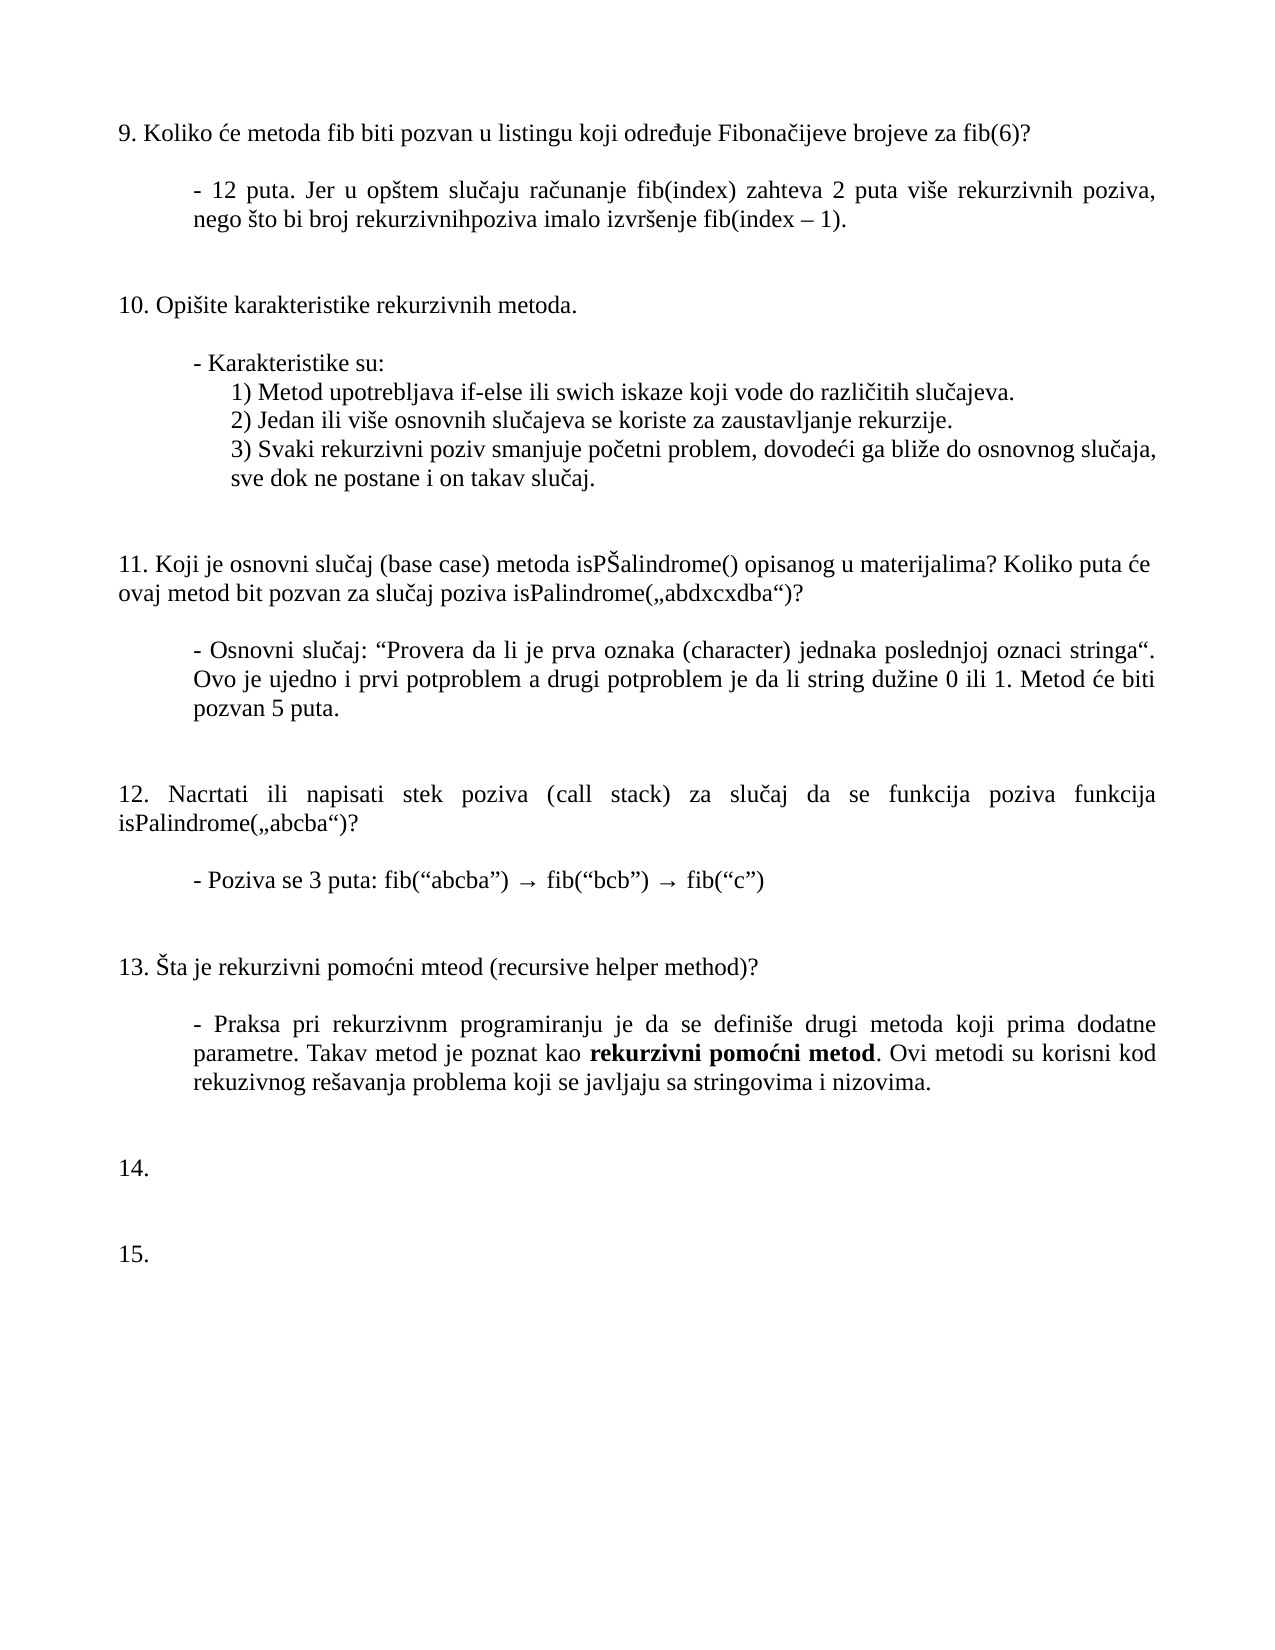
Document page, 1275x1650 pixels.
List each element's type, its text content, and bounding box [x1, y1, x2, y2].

text - Karakteristike su: [193, 348, 1157, 377]
text 12. Nacrtati ili napisati stek poziva (call stack) za slučaj da se funkcija poziva funkcija isPalindrome(„abcba“)? [118, 779, 1157, 837]
text 14. [118, 1153, 1157, 1182]
text 10. Opišite karakteristike rekurzivnih metoda. [118, 291, 1157, 319]
text - Osnovni slučaj: “Provera da li je prva oznaka (character) jednaka poslednjoj oznaci stringa“. Ovo je ujedno i prvi potproblem a drugi potproblem je da li string dužine 0 ili 1. Metod će biti pozvan 5 puta. [193, 636, 1157, 722]
text 2) Jedan ili više osnovnih slučajeva se koriste za zaustavljanje rekurzije. [231, 406, 1157, 434]
text - 12 puta. Jer u opštem slučaju računanje fib(index) zahteva 2 puta više rekurzivnih poziva, nego što bi broj rekurzivnihpoziva imalo izvršenje fib(index – 1). [193, 176, 1157, 233]
text 11. Koji je osnovni slučaj (base case) metoda isPŠalindrome() opisanog u materijalima? Koliko puta će ovaj metod bit pozvan za slučaj poziva isPalindrome(„abdxcxdba“)? [118, 549, 1157, 607]
text - Praksa pri rekurzivnm programiranju je da se definiše drugi metoda koji prima dodatne parametre. Takav metod je poznat kao rekurzivni pomoćni metod. Ovi metodi su korisni kod rekuzivnog rešavanja problema koji se javljaju sa stringovima i nizovima. [193, 1009, 1157, 1096]
text 13. Šta je rekurzivni pomoćni mteod (recursive helper method)? [118, 952, 1157, 981]
text 1) Metod upotrebljava if-else ili swich iskaze koji vode do različitih slučajeva. [231, 377, 1157, 406]
text 9. Koliko će metoda fib biti pozvan u listingu koji određuje Fibonačijeve brojeve za fib(6)? [118, 118, 1157, 147]
text - Poziva se 3 puta: fib(“abcba”) → fib(“bcb”) → fib(“c”) [193, 866, 1157, 894]
text 15. [118, 1239, 1157, 1268]
text 3) Svaki rekurzivni poziv smanjuje početni problem, dovodeći ga bliže do osnovnog slučaja, sve dok ne postane i on takav slučaj. [231, 434, 1157, 492]
